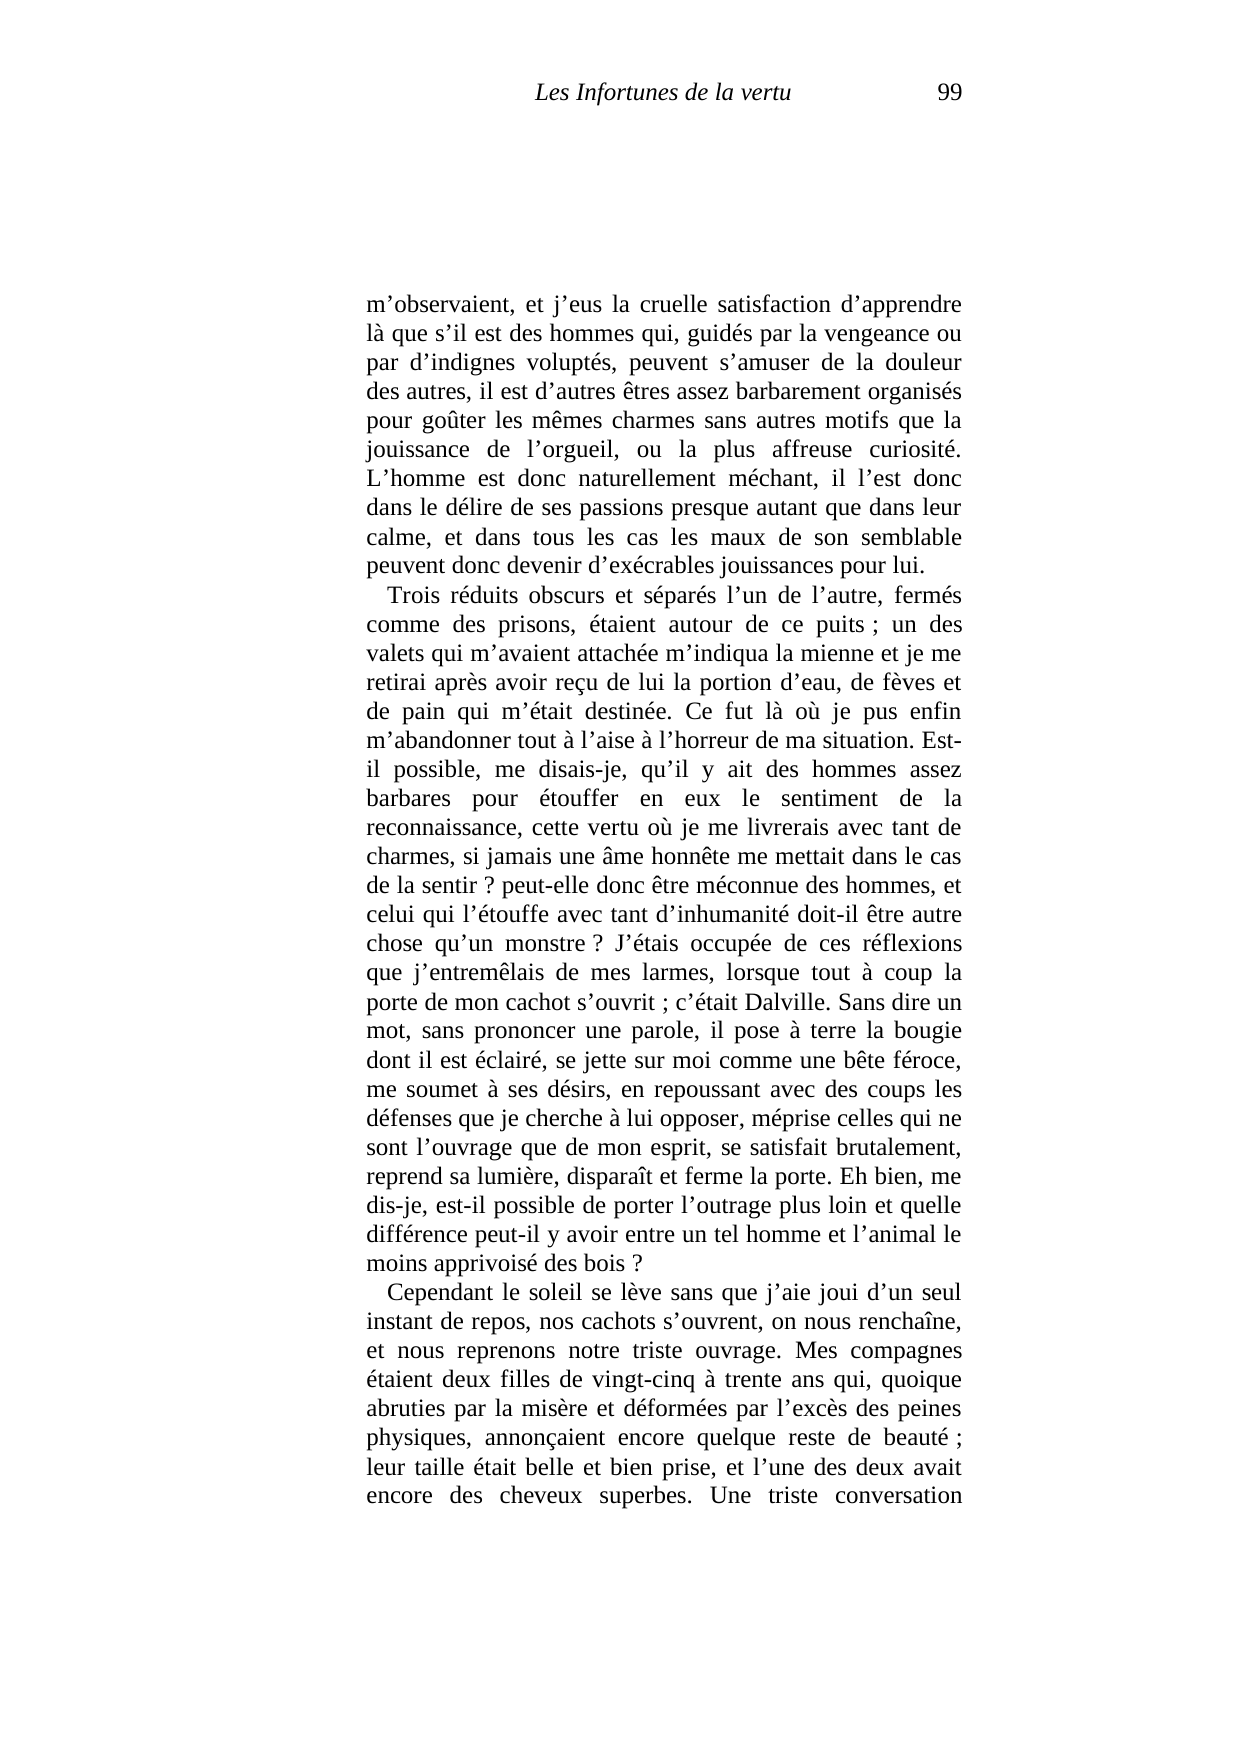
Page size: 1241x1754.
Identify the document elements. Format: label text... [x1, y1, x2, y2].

text Cependant le soleil se lève sans que j’aie joui d’un seul instant de repos, nos cachots s’ouvrent, on nous renchaîne, et nous reprenons notre triste ouvrage. Mes compagnes étaient deux filles de vingt-cinq à trente ans qui, quoique abruties par la misère et déformées par l’excès des peines physiques, annonçaient encore quelque reste de beauté ; leur taille était belle et bien prise, et l’une des deux avait encore des cheveux superbes. Une triste conversation [366, 1277, 962, 1509]
text Trois réduits obscurs et séparés l’un de l’autre, fermés comme des prisons, étaient autour de ce puits ; un des valets qui m’avaient attachée m’indiqua la mienne et je me retirai après avoir reçu de lui la portion d’eau, de fèves et de pain qui m’était destinée. Ce fut là où je pus enfin m’abandonner tout à l’aise à l’horreur de ma situation. Est-il possible, me disais-je, qu’il y ait des hommes assez barbares pour étouffer en eux le sentiment de la reconnaissance, cette vertu où je me livrerais avec tant de charmes, si jamais une âme honnête me mettait dans le cas de la sentir ? peut-elle donc être méconnue des hommes, et celui qui l’étouffe avec tant d’inhumanité doit-il être autre chose qu’un monstre ? J’étais occupée de ces réflexions que j’entremêlais de mes larmes, lorsque tout à coup la porte de mon cachot s’ouvrit ; c’était Dalville. Sans dire un mot, sans prononcer une parole, il pose à terre la bougie dont il est éclairé, se jette sur moi comme une bête féroce, me soumet à ses désirs, en repoussant avec des coups les défenses que je cherche à lui opposer, méprise celles qui ne sont l’ouvrage que de mon esprit, se satisfait brutalement, reprend sa lumière, disparaît et ferme la porte. Eh bien, me dis-je, est-il possible de porter l’outrage plus loin et quelle différence peut-il y avoir entre un tel homme et l’animal le moins apprivoisé des bois ? [366, 579, 962, 1277]
text m’observaient, et j’eus la cruelle satisfaction d’apprendre là que s’il est des hommes qui, guidés par la vengeance ou par d’indignes voluptés, peuvent s’amuser de la douleur des autres, il est d’autres êtres assez barbarement organisés pour goûter les mêmes charmes sans autres motifs que la jouissance de l’orgueil, ou la plus affreuse curiosité. L’homme est donc naturellement méchant, il l’est donc dans le délire de ses passions presque autant que dans leur calme, et dans tous les cas les maux de son semblable peuvent donc devenir d’exécrables jouissances pour lui. [366, 289, 962, 579]
